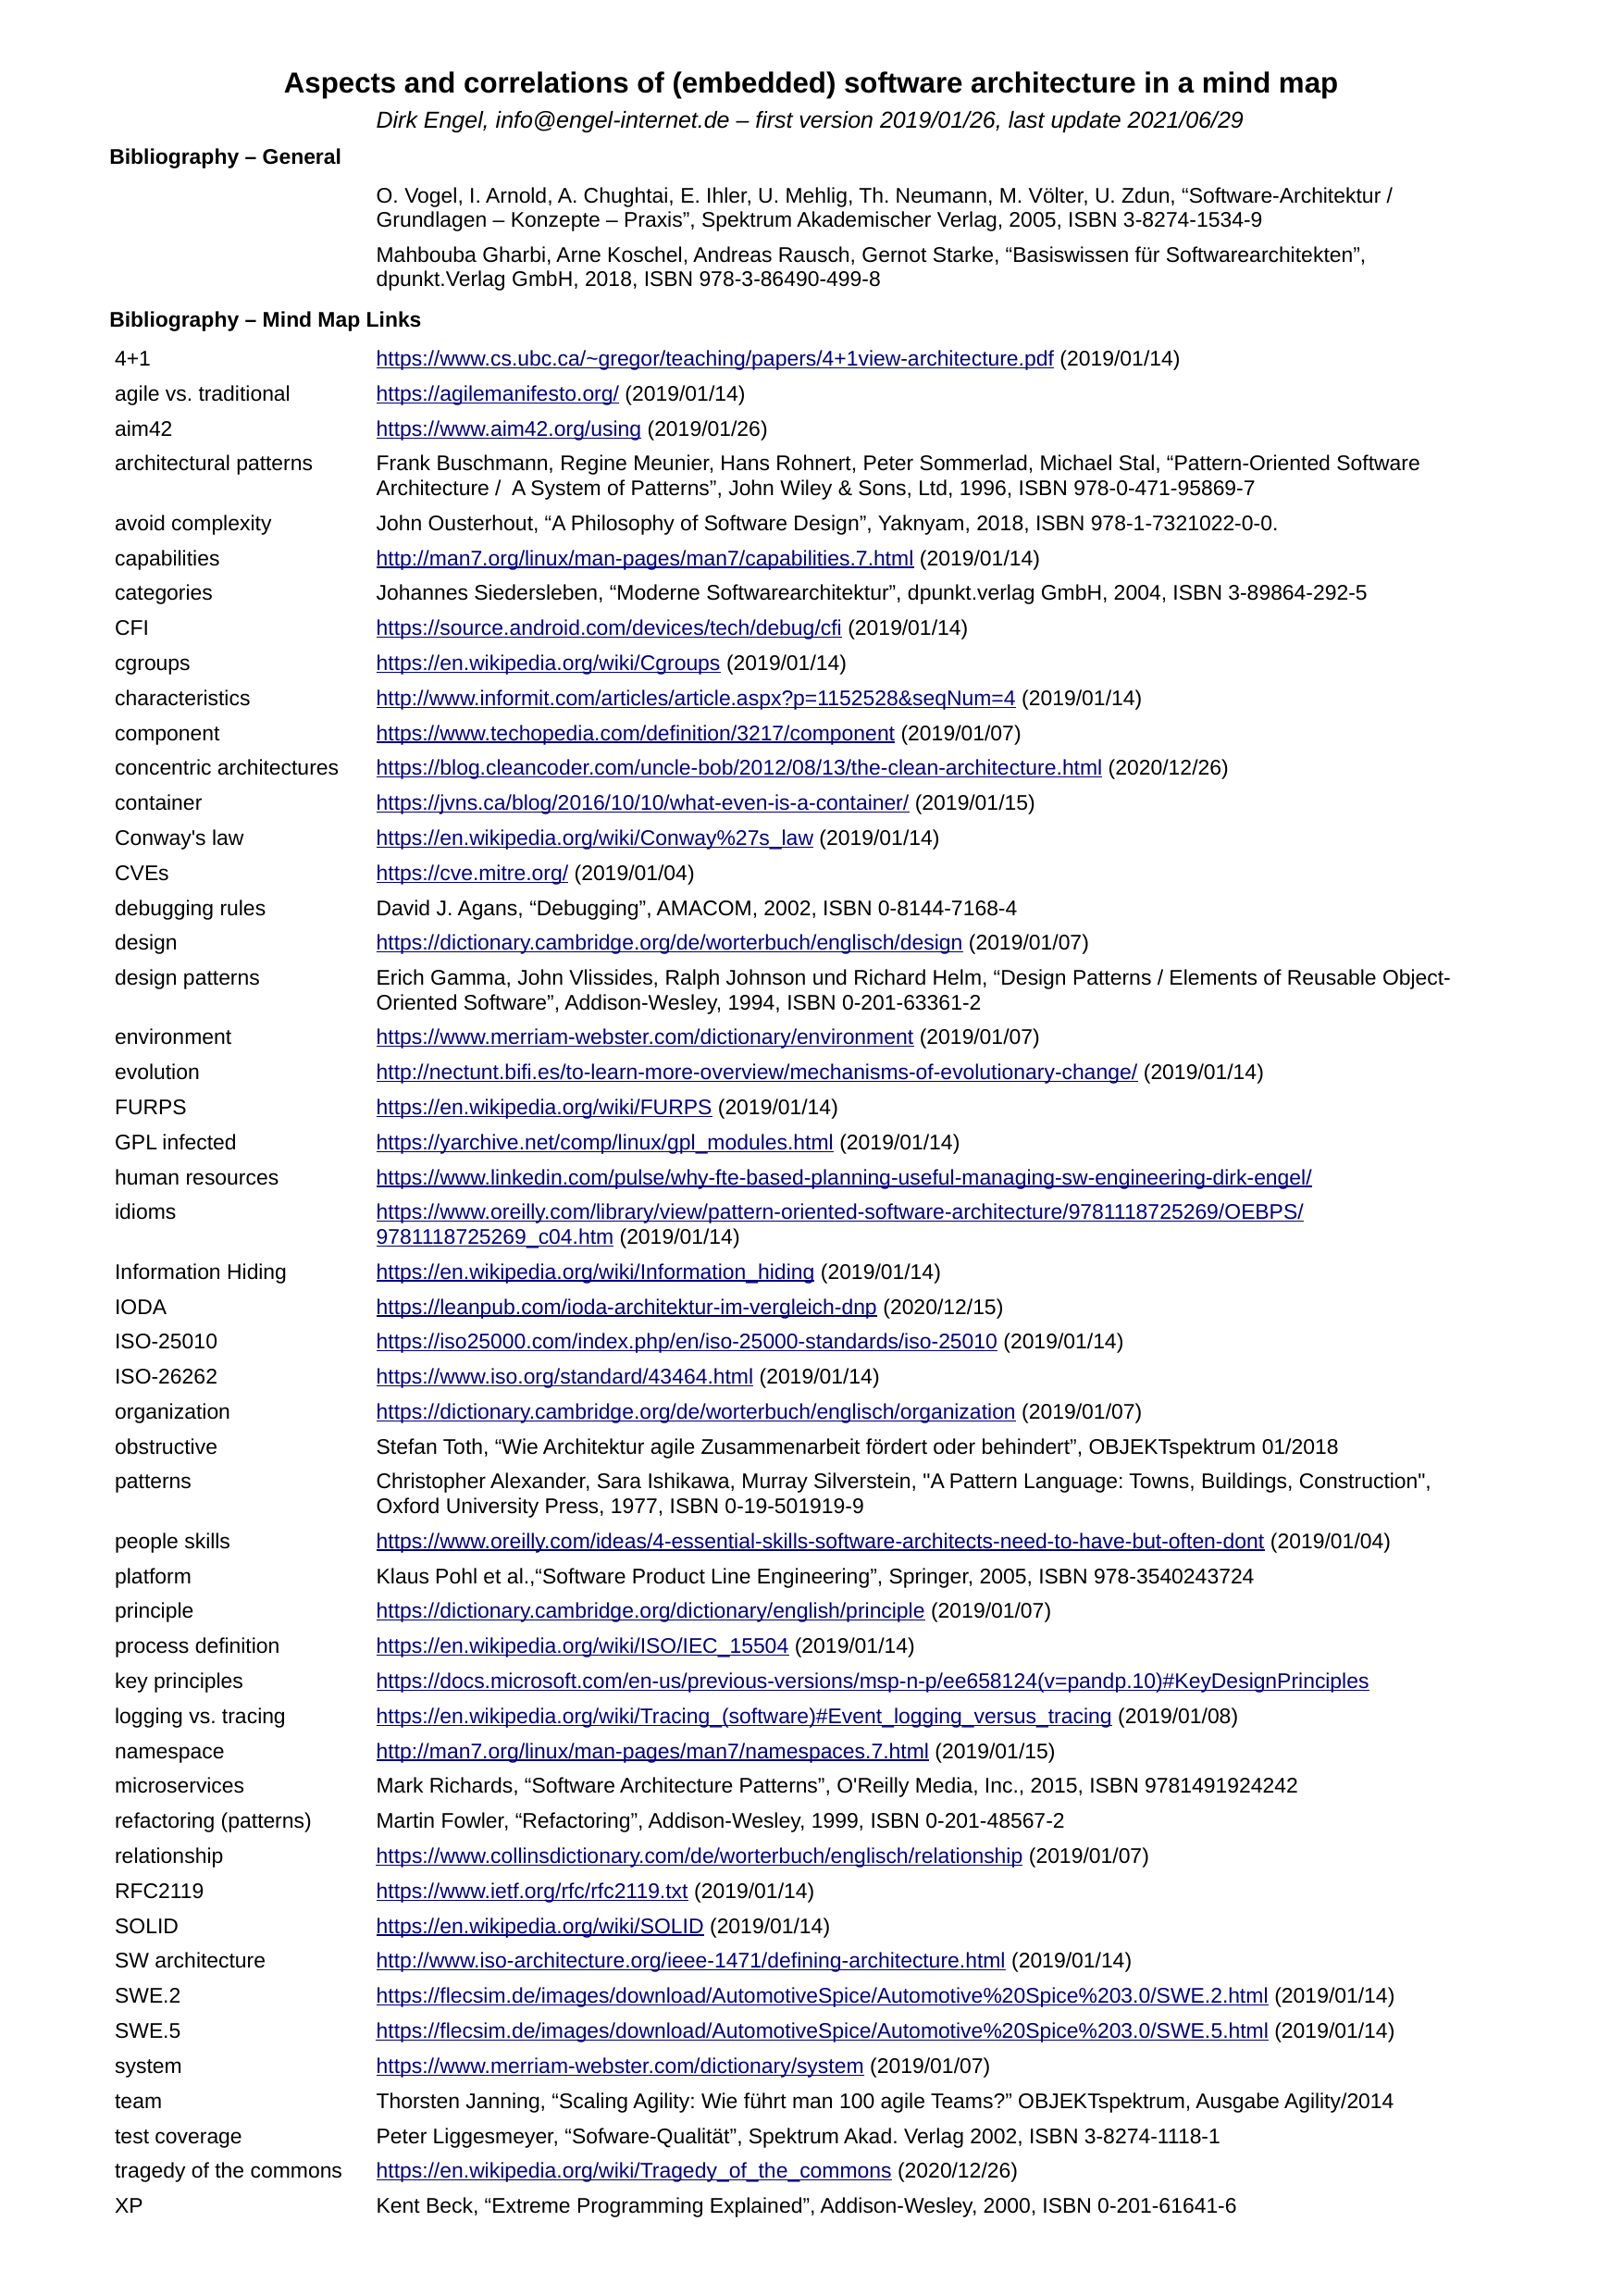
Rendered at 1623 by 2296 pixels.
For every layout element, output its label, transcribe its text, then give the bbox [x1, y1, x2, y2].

table_cell https://leanpub.com/ioda-architektur-im-vergleich-dnp (2020/12/15) [371, 1289, 1503, 1324]
table_cell Kent Beck, “Extreme Programming Explained”, Addison-Wesley, 2000, ISBN 0-201-61641-6 [371, 2188, 1503, 2223]
table_header [109, 178, 371, 237]
table_cell characteristics [109, 680, 371, 715]
table_cell CFI [109, 610, 371, 645]
table_cell https://www.techopedia.com/definition/3217/component (2019/01/07) [371, 715, 1503, 751]
table_cell David J. Agans, “Debugging”, AMACOM, 2002, ISBN 0-8144-7168-4 [371, 890, 1503, 925]
table_cell https://blog.cleancoder.com/uncle-bob/2012/08/13/the-clean-architecture.html (2020/12/26) [371, 751, 1503, 785]
table_cell agile vs. traditional [109, 376, 371, 411]
table_cell https://www.merriam-webster.com/dictionary/environment (2019/01/07) [371, 1020, 1503, 1054]
table_cell https://cve.mitre.org/ (2019/01/04) [371, 855, 1503, 890]
text Dirk Engel, info@engel-internet.de – first version 2019/01/26, last update 2021/06/29 [109, 106, 1514, 133]
table_cell [109, 237, 371, 296]
table_cell refactoring (patterns) [109, 1804, 371, 1838]
table_cell principle [109, 1594, 371, 1628]
table_cell obstructive [109, 1429, 371, 1464]
table_cell XP [109, 2188, 371, 2223]
table_cell Conway's law [109, 820, 371, 855]
table_cell Frank Buschmann, Regine Meunier, Hans Rohnert, Peter Sommerlad, Michael Stal, “Pattern-Oriented Software Architecture / A System of Patterns”, John Wiley & Sons, Ltd, 1996, ISBN 978-0-471-95869-7 [371, 446, 1503, 505]
table_cell design patterns [109, 961, 371, 1020]
table_cell system [109, 2048, 371, 2083]
table_cell Mahbouba Gharbi, Arne Koschel, Andreas Rausch, Gernot Starke, “Basiswissen für Softwarearchitekten”, dpunkt.Verlag GmbH, 2018, ISBN 978-3-86490-499-8 [371, 237, 1503, 296]
table_cell https://en.wikipedia.org/wiki/Conway%27s_law (2019/01/14) [371, 820, 1503, 855]
table_cell http://www.informit.com/articles/article.aspx?p=1152528&seqNum=4 (2019/01/14) [371, 680, 1503, 715]
table_cell aim42 [109, 411, 371, 446]
table_cell Christopher Alexander, Sara Ishikawa, Murray Silverstein, "A Pattern Language: Towns, Buildings, Construction", Oxford University Press, 1977, ISBN 0-19-501919-9 [371, 1464, 1503, 1523]
table_cell Information Hiding [109, 1254, 371, 1289]
table_cell platform [109, 1558, 371, 1594]
table_cell key principles [109, 1663, 371, 1698]
table_cell https://en.wikipedia.org/wiki/Tracing_(software)#Event_logging_versus_tracing (2019/01/08) [371, 1698, 1503, 1733]
table_cell https://source.android.com/devices/tech/debug/cfi (2019/01/14) [371, 610, 1503, 645]
table_cell capabilities [109, 540, 371, 576]
table_cell Mark Richards, “Software Architecture Patterns”, O'Reilly Media, Inc., 2015, ISBN 9781491924242 [371, 1769, 1503, 1803]
table_cell SWE.2 [109, 1979, 371, 2013]
table_cell https://www.ietf.org/rfc/rfc2119.txt (2019/01/14) [371, 1873, 1503, 1908]
table_cell John Ousterhout, “A Philosophy of Software Design”, Yaknyam, 2018, ISBN 978-1-7321022-0-0. [371, 505, 1503, 540]
table_cell SOLID [109, 1908, 371, 1943]
table_cell https://www.oreilly.com/library/view/pattern-oriented-software-architecture/9781118725269/OEBPS/9781118725269_c04.htm (2019/01/14) [371, 1195, 1503, 1254]
table_cell https://en.wikipedia.org/wiki/FURPS (2019/01/14) [371, 1089, 1503, 1124]
table_cell https://dictionary.cambridge.org/de/worterbuch/englisch/organization (2019/01/07) [371, 1394, 1503, 1429]
text Aspects and correlations of (embedded) software architecture in a mind map [109, 66, 1514, 99]
table_header O. Vogel, I. Arnold, A. Chughtai, E. Ihler, U. Mehlig, Th. Neumann, M. Völter, U. Zdun, “Software-Architektur / Grundlagen – Konzepte – Praxis”, Spektrum Akademischer Verlag, 2005, ISBN 3-8274-1534-9 [371, 178, 1503, 237]
table_cell https://flecsim.de/images/download/AutomotiveSpice/Automotive%20Spice%203.0/SWE.5.html (2019/01/14) [371, 2013, 1503, 2048]
table_cell https://en.wikipedia.org/wiki/Cgroups (2019/01/14) [371, 645, 1503, 680]
table_cell https://en.wikipedia.org/wiki/ISO/IEC_15504 (2019/01/14) [371, 1628, 1503, 1663]
table_cell container [109, 786, 371, 820]
table_header https://www.cs.ubc.ca/~gregor/teaching/papers/4+1view-architecture.pdf (2019/01/14) [371, 341, 1503, 376]
table_cell http://www.iso-architecture.org/ieee-1471/defining-architecture.html (2019/01/14) [371, 1943, 1503, 1978]
table_cell concentric architectures [109, 751, 371, 785]
table_cell namespace [109, 1733, 371, 1769]
table_cell Klaus Pohl et al.,“Software Product Line Engineering”, Springer, 2005, ISBN 978-3540243724 [371, 1558, 1503, 1594]
table_cell IODA [109, 1289, 371, 1324]
table_cell idioms [109, 1195, 371, 1254]
table_cell https://jvns.ca/blog/2016/10/10/what-even-is-a-container/ (2019/01/15) [371, 786, 1503, 820]
table_cell Johannes Siedersleben, “Moderne Softwarearchitektur”, dpunkt.verlag GmbH, 2004, ISBN 3-89864-292-5 [371, 576, 1503, 610]
table_cell https://dictionary.cambridge.org/dictionary/english/principle (2019/01/07) [371, 1594, 1503, 1628]
table_cell https://agilemanifesto.org/ (2019/01/14) [371, 376, 1503, 411]
table_cell Martin Fowler, “Refactoring”, Addison-Wesley, 1999, ISBN 0-201-48567-2 [371, 1804, 1503, 1838]
table_cell https://dictionary.cambridge.org/de/worterbuch/englisch/design (2019/01/07) [371, 925, 1503, 960]
table_cell test coverage [109, 2118, 371, 2153]
table_cell relationship [109, 1838, 371, 1873]
table_cell debugging rules [109, 890, 371, 925]
table_cell cgroups [109, 645, 371, 680]
text Bibliography – Mind Map Links [109, 307, 1514, 331]
table_cell SWE.5 [109, 2013, 371, 2048]
table_cell Stefan Toth, “Wie Architektur agile Zusammenarbeit fördert oder behindert”, OBJEKTspektrum 01/2018 [371, 1429, 1503, 1464]
table_cell environment [109, 1020, 371, 1054]
table_cell https://en.wikipedia.org/wiki/SOLID (2019/01/14) [371, 1908, 1503, 1943]
table_cell https://www.oreilly.com/ideas/4-essential-skills-software-architects-need-to-have-but-often-dont (2019/01/04) [371, 1523, 1503, 1558]
table_cell GPL infected [109, 1124, 371, 1160]
table_cell ISO-25010 [109, 1324, 371, 1359]
table_cell Thorsten Janning, “Scaling Agility: Wie führt man 100 agile Teams?” OBJEKTspektrum, Ausgabe Agility/2014 [371, 2083, 1503, 2118]
table_cell component [109, 715, 371, 751]
table_cell organization [109, 1394, 371, 1429]
table_cell https://iso25000.com/index.php/en/iso-25000-standards/iso-25010 (2019/01/14) [371, 1324, 1503, 1359]
table_cell Peter Liggesmeyer, “Sofware-Qualität”, Spektrum Akad. Verlag 2002, ISBN 3-8274-1118-1 [371, 2118, 1503, 2153]
table_cell https://flecsim.de/images/download/AutomotiveSpice/Automotive%20Spice%203.0/SWE.2.html (2019/01/14) [371, 1979, 1503, 2013]
table_cell process definition [109, 1628, 371, 1663]
table_cell team [109, 2083, 371, 2118]
table_cell https://docs.microsoft.com/en-us/previous-versions/msp-n-p/ee658124(v=pandp.10)#KeyDesignPrinciples [371, 1663, 1503, 1698]
table_cell https://www.collinsdictionary.com/de/worterbuch/englisch/relationship (2019/01/07) [371, 1838, 1503, 1873]
table_cell design [109, 925, 371, 960]
table_cell Erich Gamma, John Vlissides, Ralph Johnson und Richard Helm, “Design Patterns / Elements of Reusable Object-Oriented Software”, Addison-Wesley, 1994, ISBN 0-201-63361-2 [371, 961, 1503, 1020]
table_cell https://www.iso.org/standard/43464.html (2019/01/14) [371, 1359, 1503, 1394]
table_cell human resources [109, 1160, 371, 1195]
table_cell https://www.merriam-webster.com/dictionary/system (2019/01/07) [371, 2048, 1503, 2083]
table_cell categories [109, 576, 371, 610]
table_cell patterns [109, 1464, 371, 1523]
table_cell avoid complexity [109, 505, 371, 540]
table_cell http://nectunt.bifi.es/to-learn-more-overview/mechanisms-of-evolutionary-change/ (2019/01/14) [371, 1055, 1503, 1089]
table_cell evolution [109, 1055, 371, 1089]
table_cell logging vs. tracing [109, 1698, 371, 1733]
table_cell microservices [109, 1769, 371, 1803]
table_cell CVEs [109, 855, 371, 890]
table_cell SW architecture [109, 1943, 371, 1978]
table_cell RFC2119 [109, 1873, 371, 1908]
table_cell tragedy of the commons [109, 2153, 371, 2188]
table_cell architectural patterns [109, 446, 371, 505]
table_cell https://yarchive.net/comp/linux/gpl_modules.html (2019/01/14) [371, 1124, 1503, 1160]
table_cell http://man7.org/linux/man-pages/man7/namespaces.7.html (2019/01/15) [371, 1733, 1503, 1769]
table_cell people skills [109, 1523, 371, 1558]
table_cell FURPS [109, 1089, 371, 1124]
table_header 4+1 [109, 341, 371, 376]
table_cell https://www.aim42.org/using (2019/01/26) [371, 411, 1503, 446]
text Bibliography – General [109, 144, 1514, 168]
table_cell https://www.linkedin.com/pulse/why-fte-based-planning-useful-managing-sw-engineering-dirk-engel/ [371, 1160, 1503, 1195]
table_cell http://man7.org/linux/man-pages/man7/capabilities.7.html (2019/01/14) [371, 540, 1503, 576]
table_cell ISO-26262 [109, 1359, 371, 1394]
table_cell https://en.wikipedia.org/wiki/Information_hiding (2019/01/14) [371, 1254, 1503, 1289]
table_cell https://en.wikipedia.org/wiki/Tragedy_of_the_commons (2020/12/26) [371, 2153, 1503, 2188]
